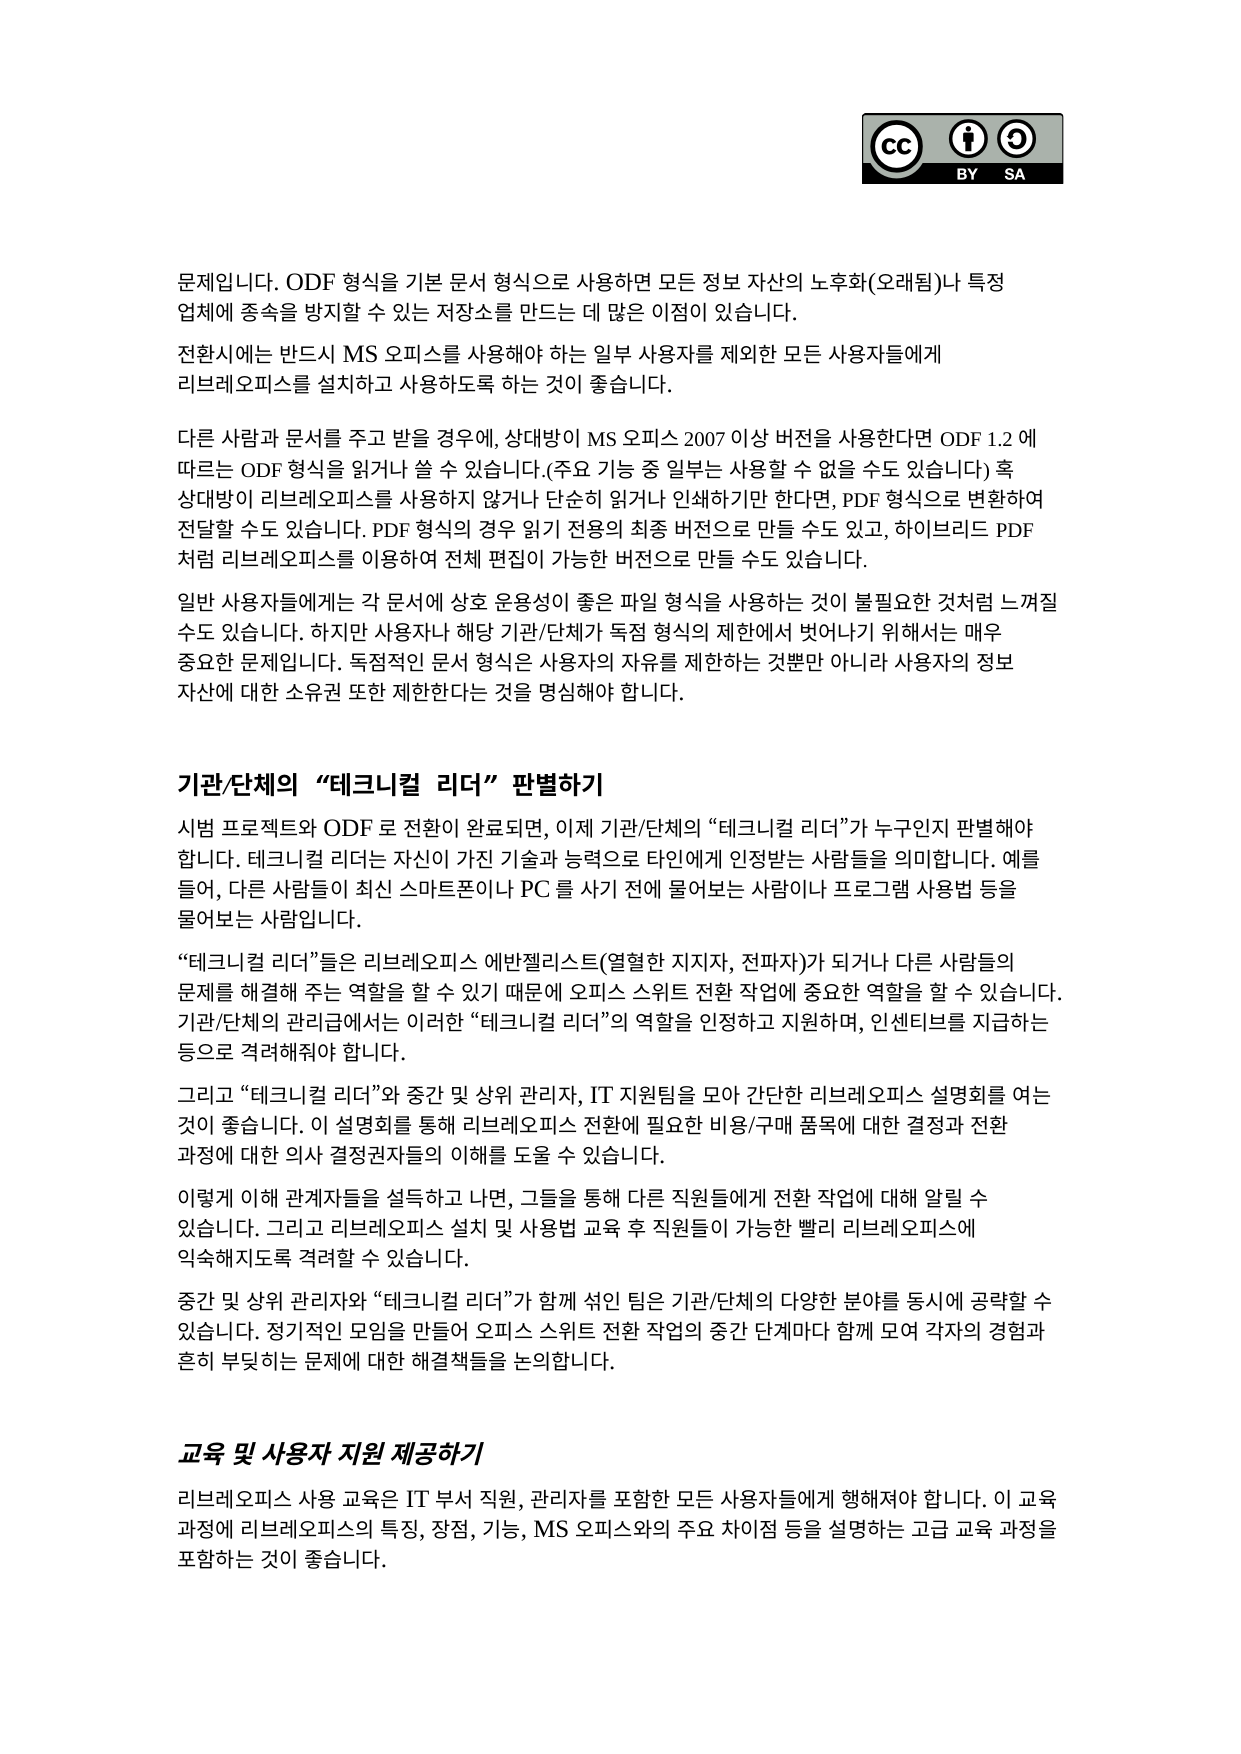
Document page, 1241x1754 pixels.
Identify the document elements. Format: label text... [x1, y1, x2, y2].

text 중간 및 상위 관리자와 “테크니컬 리더”가 함께 섞인 팀은 기관/단체의 다양한 분야를 동시에 공략할 수 있습니다. 정기적인 모임을 만들어 오피스 스위트 전환 작업의 중간 단계마다 함께 모여 각자의 경험과 흔히 부딪히는 문제에 대한 해결책들을 논의합니다. [177, 1285, 1063, 1376]
text 그리고 “테크니컬 리더”와 중간 및 상위 관리자, IT 지원팀을 모아 간단한 리브레오피스 설명회를 여는 것이 좋습니다. 이 설명회를 통해 리브레오피스 전환에 필요한 비용/구매 품목에 대한 결정과 전환 과정에 대한 의사 결정권자들의 이해를 도울 수 있습니다. [177, 1079, 1063, 1170]
text 문제입니다. ODF 형식을 기본 문서 형식으로 사용하면 모든 정보 자산의 노후화(오래됨)나 특정 업체에 종속을 방지할 수 있는 저장소를 만드는 데 많은 이점이 있습니다. [177, 266, 1063, 326]
text 기관/단체의 “테크니컬 리더” 판별하기 [177, 771, 1063, 800]
text 일반 사용자들에게는 각 문서에 상호 운용성이 좋은 파일 형식을 사용하는 것이 불필요한 것처럼 느껴질 수도 있습니다. 하지만 사용자나 해당 기관/단체가 독점 형식의 제한에서 벗어나기 위해서는 매우 중요한 문제입니다. 독점적인 문서 형식은 사용자의 자유를 제한하는 것뿐만 아니라 사용자의 정보 자산에 대한 소유권 또한 제한한다는 것을 명심해야 합니다. [177, 586, 1063, 707]
picture [862, 113, 1064, 184]
text 교육 및 사용자 지원 제공하기 [177, 1435, 1063, 1471]
text 전환시에는 반드시 MS 오피스를 사용해야 하는 일부 사용자를 제외한 모든 사용자들에게 리브레오피스를 설치하고 사용하도록 하는 것이 좋습니다. [177, 338, 1063, 399]
text 이렇게 이해 관계자들을 설득하고 나면, 그들을 통해 다른 직원들에게 전환 작업에 대해 알릴 수 있습니다. 그리고 리브레오피스 설치 및 사용법 교육 후 직원들이 가능한 빨리 리브레오피스에 익숙해지도록 격려할 수 있습니다. [177, 1182, 1063, 1273]
text “테크니컬 리더”들은 리브레오피스 에반젤리스트(열혈한 지지자, 전파자)가 되거나 다른 사람들의 문제를 해결해 주는 역할을 할 수 있기 때문에 오피스 스위트 전환 작업에 중요한 역할을 할 수 있습니다. 기관/단체의 관리급에서는 이러한 “테크니컬 리더”의 역할을 인정하고 지원하며, 인센티브를 지급하는 등으로 격려해줘야 합니다. [177, 946, 1063, 1067]
text 리브레오피스 사용 교육은 IT 부서 직원, 관리자를 포함한 모든 사용자들에게 행해져야 합니다. 이 교육 과정에 리브레오피스의 특징, 장점, 기능, MS 오피스와의 주요 차이점 등을 설명하는 고급 교육 과정을 포함하는 것이 좋습니다. [177, 1483, 1063, 1574]
text 시범 프로젝트와 ODF로 전환이 완료되면, 이제 기관/단체의 “테크니컬 리더”가 누구인지 판별해야 합니다. 테크니컬 리더는 자신이 가진 기술과 능력으로 타인에게 인정받는 사람들을 의미합니다. 예를 들어, 다른 사람들이 최신 스마트폰이나 PC를 사기 전에 물어보는 사람이나 프로그램 사용법 등을 물어보는 사람입니다. [177, 813, 1063, 933]
